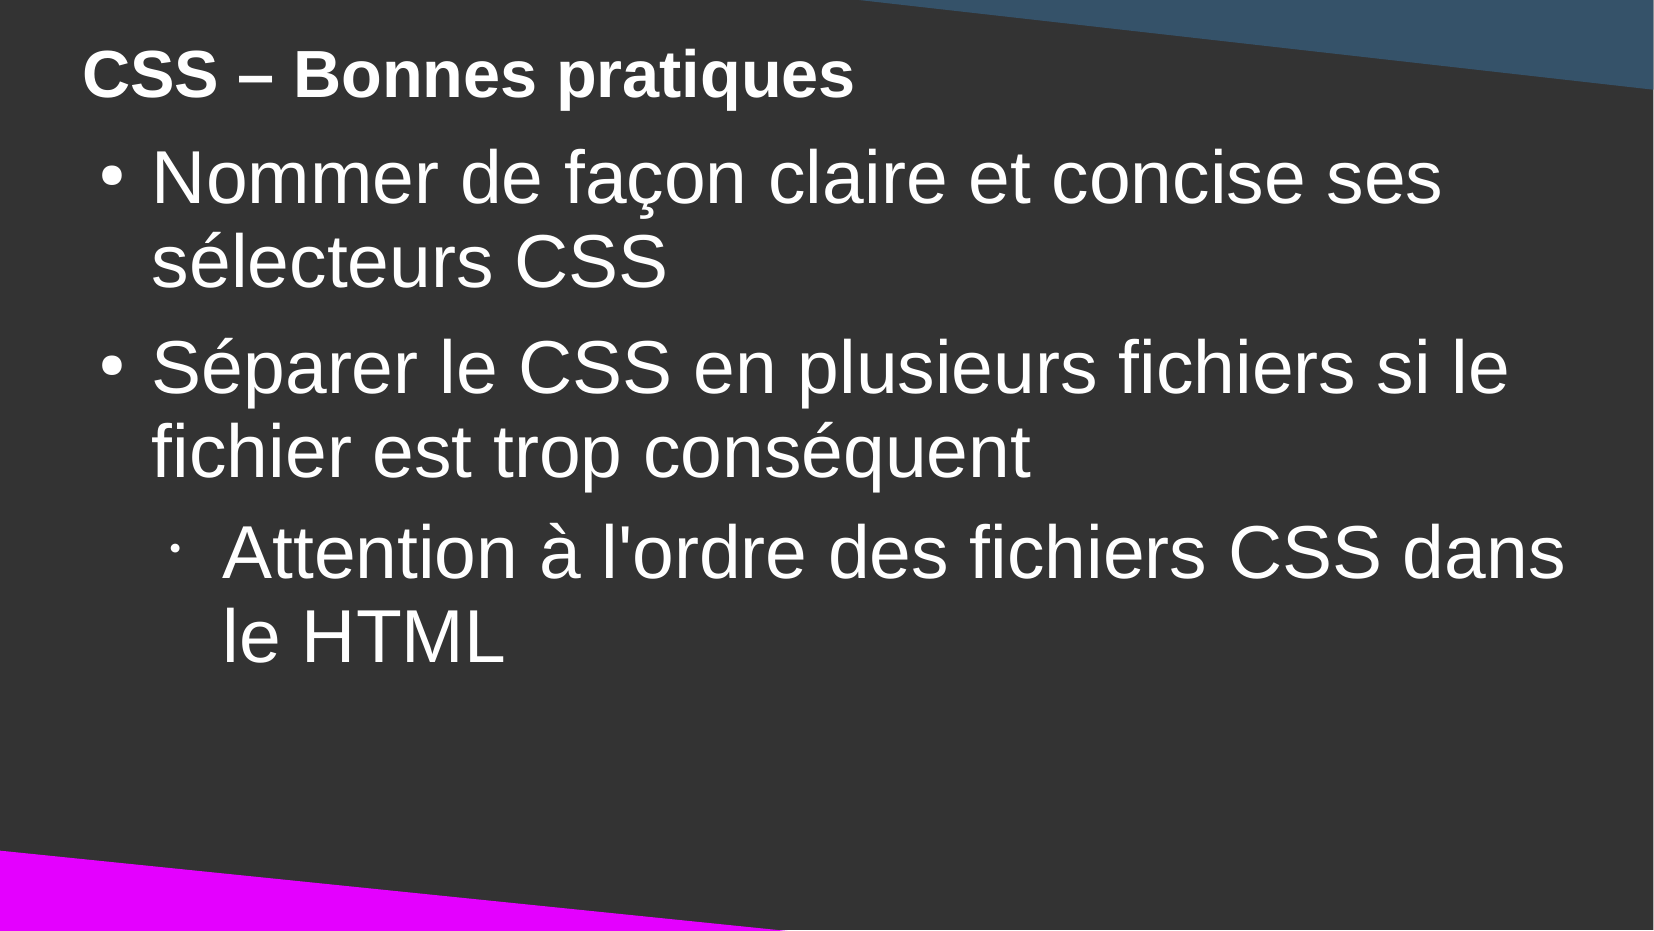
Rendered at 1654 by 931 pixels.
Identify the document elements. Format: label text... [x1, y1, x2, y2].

text_box [858, 0, 1654, 90]
list Nommer de façon claire et concise ses sélecteurs CSS Séparer le CSS en plusieurs fichiers si le fichier est trop conséquent Attention à l'ordre des fichiers CSS dans le HTML [80, 135, 1605, 789]
title CSS – Bonnes pratiques [82, 37, 1571, 114]
text_box [0, 850, 788, 931]
